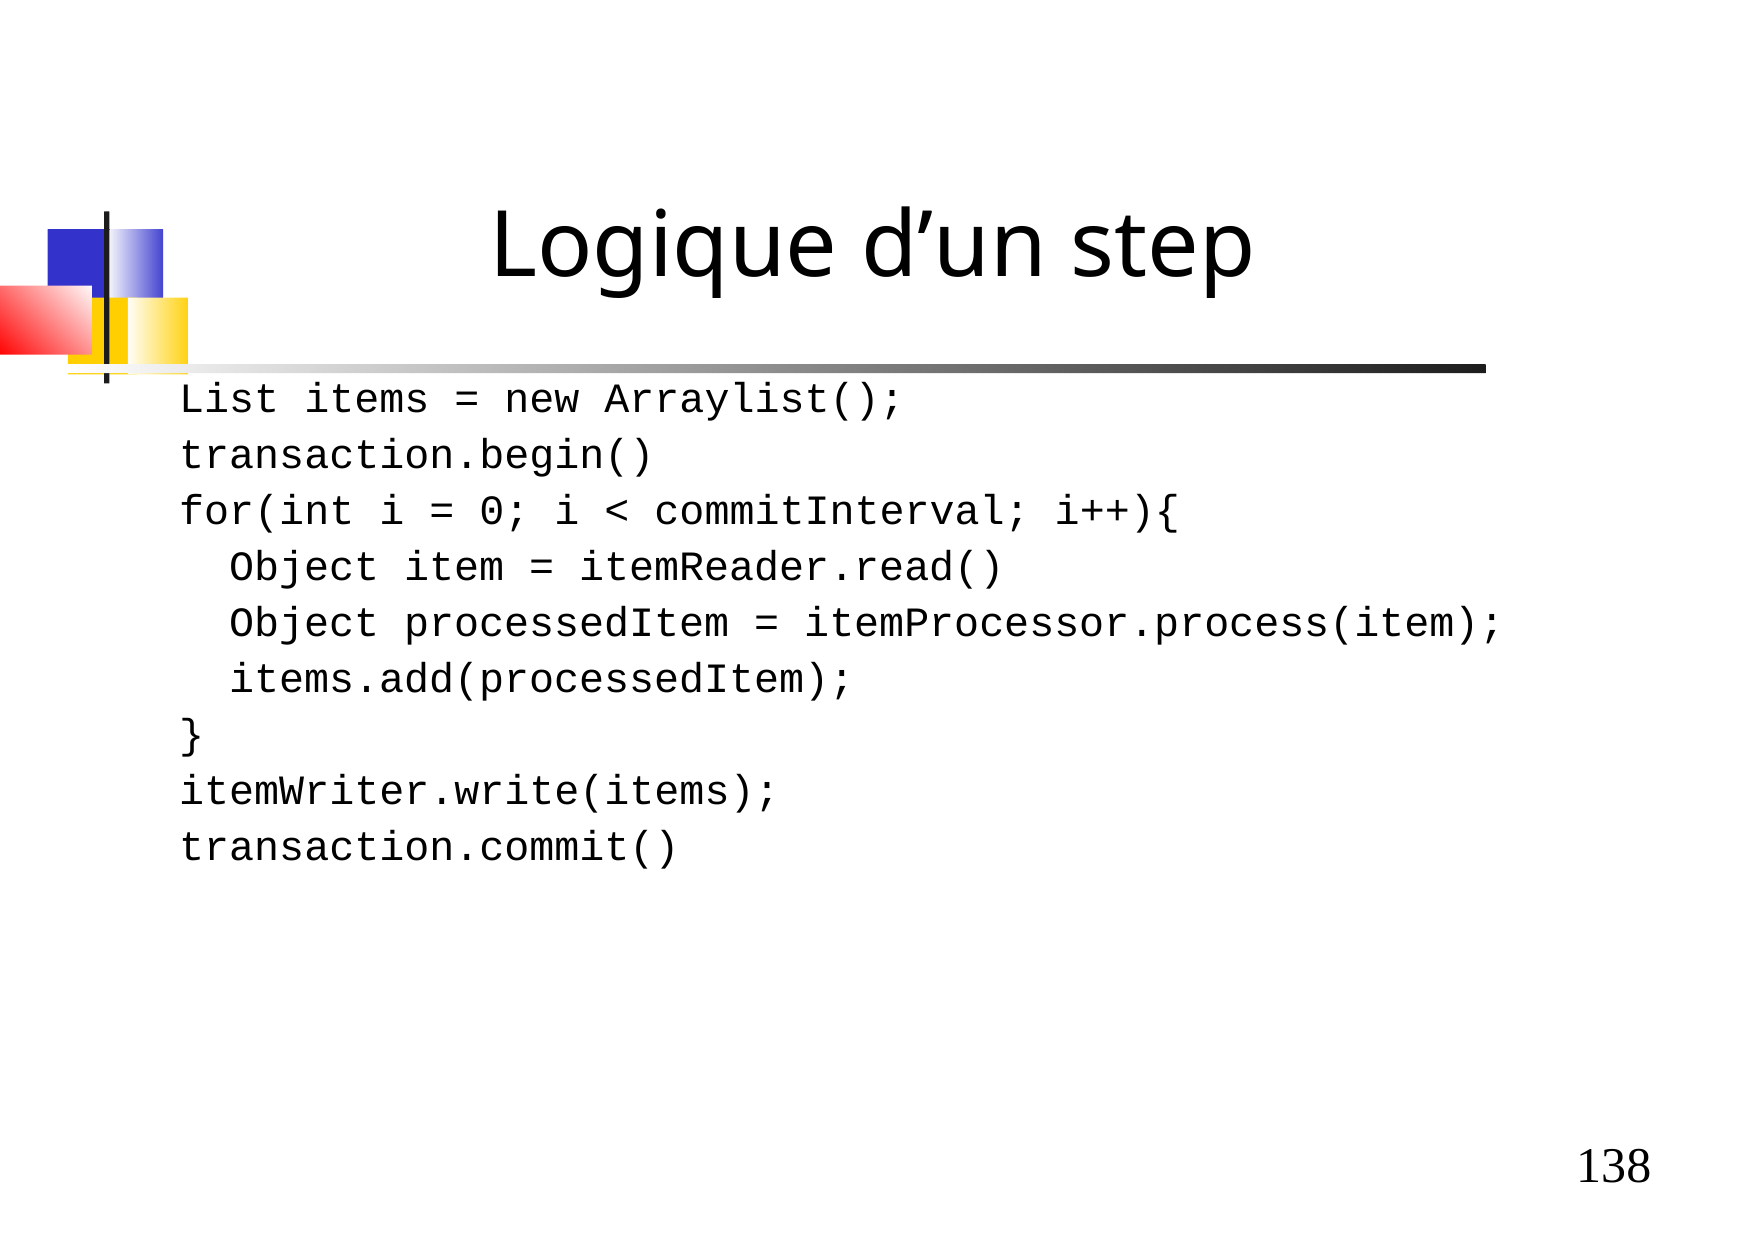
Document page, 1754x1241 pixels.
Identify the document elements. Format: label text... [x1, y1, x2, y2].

title Logique d’un step [179, 139, 1567, 351]
list List items = new Arraylist(); transaction.begin() for(int i = 0; i < commitInterval; i++){ Object item = itemReader.read() Object processedItem = itemProcessor.process(item); items.add(processedItem); } itemWriter.write(items); transaction.commit() [179, 371, 1567, 1091]
